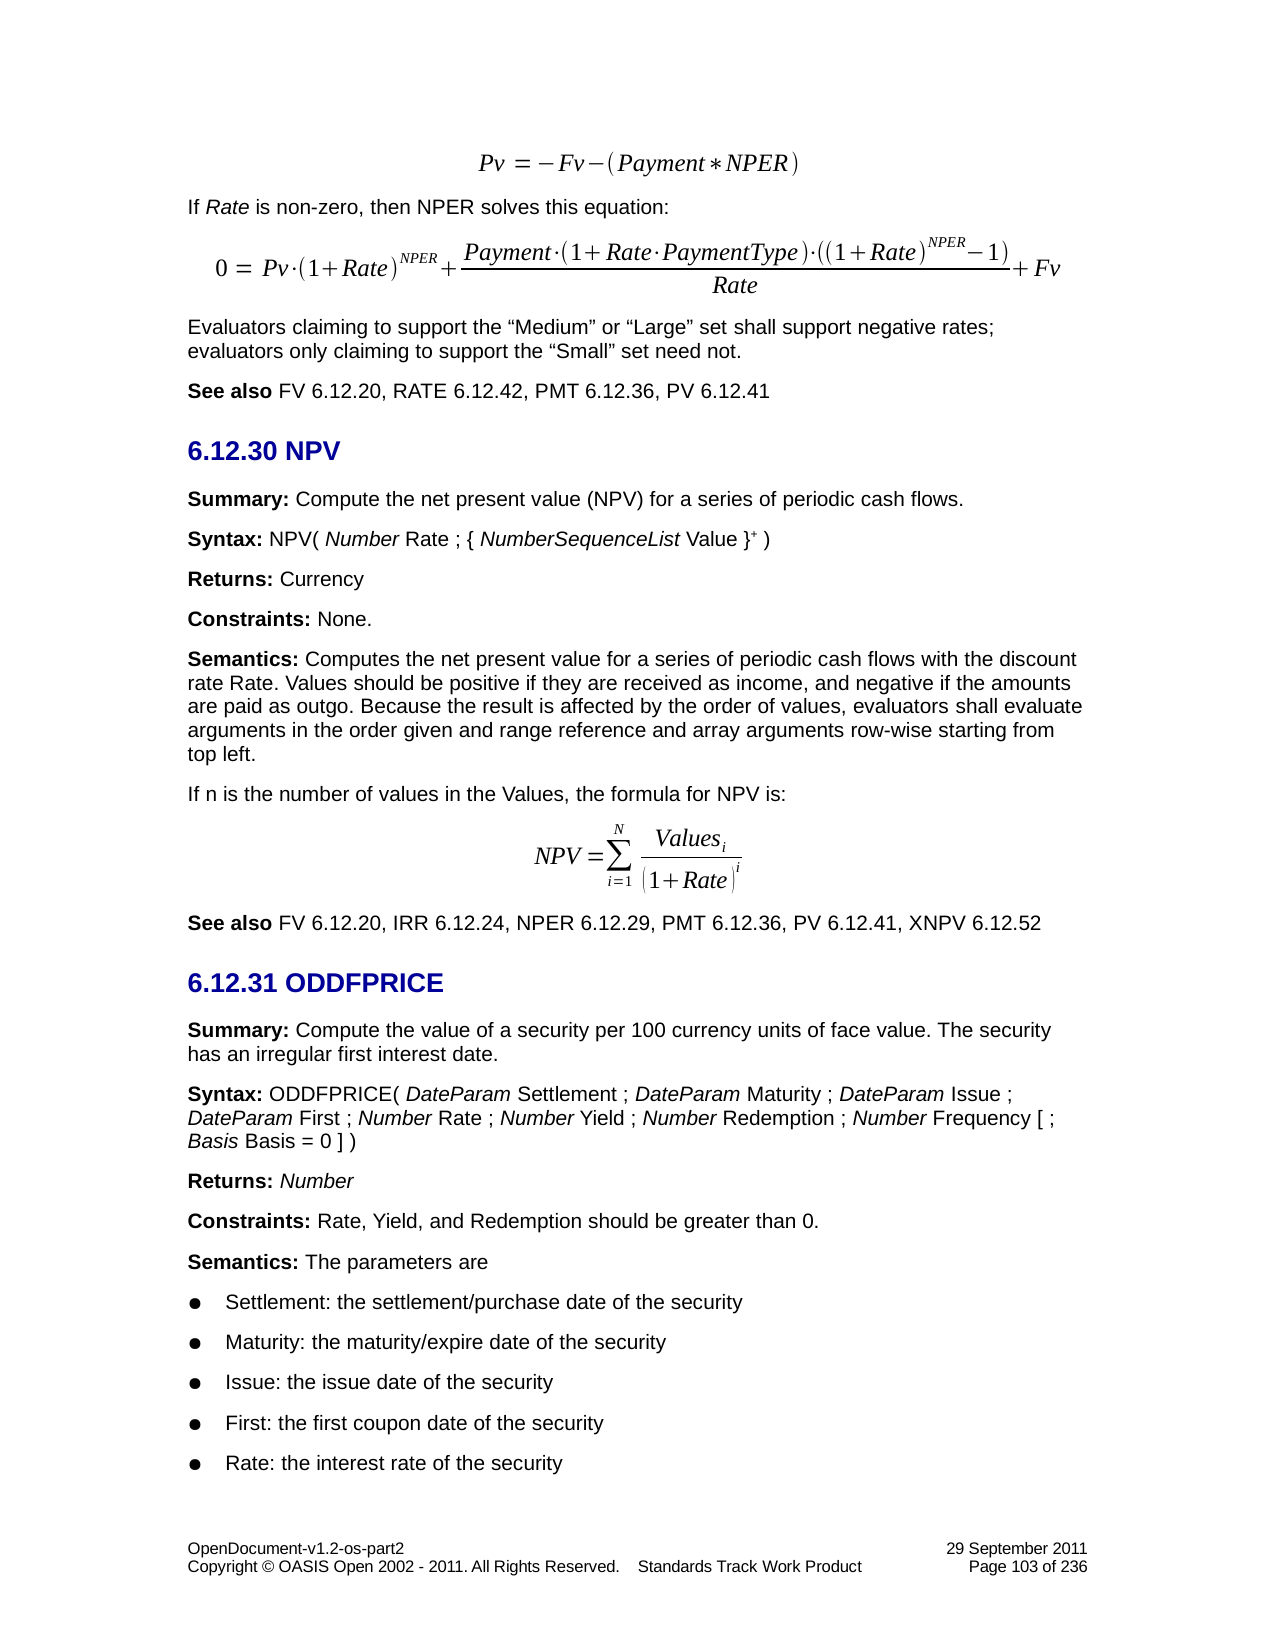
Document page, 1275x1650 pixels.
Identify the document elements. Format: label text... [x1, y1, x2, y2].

text Evaluators claiming to support the “Medium” or “Large” set shall support negative rates; evaluators only claiming to support the “Small” set need not. [187, 316, 1088, 363]
list Rate: the interest rate of the security [187, 1451, 1088, 1475]
list Issue: the issue date of the security [187, 1371, 1088, 1394]
text Returns: Currency [187, 567, 1088, 591]
list First: the first coupon date of the security [187, 1411, 1088, 1434]
text Semantics: The parameters are [187, 1250, 1088, 1274]
list Maturity: the maturity/expire date of the security [187, 1331, 1088, 1354]
subtitle ODDFPRICE [187, 968, 1088, 998]
text If Rate is non-zero, then NPER solves this equation: [187, 195, 1088, 219]
subtitle NPV [187, 436, 1088, 466]
text See also FV 6.12.20, IRR 6.12.24, NPER 6.12.29, PMT 6.12.36, PV 6.12.41, XNPV 6.12.52 [187, 911, 1088, 934]
text Returns: Number [187, 1170, 1088, 1193]
list Settlement: the settlement/purchase date of the security [187, 1290, 1088, 1314]
text Summary: Compute the net present value (NPV) for a series of periodic cash flows. [187, 487, 1088, 511]
text If n is the number of values in the Values, the formula for NPV is: [187, 782, 1088, 806]
text Syntax: NPV( Number Rate ; { NumberSequenceList Value }+ ) [187, 527, 1088, 551]
text See also FV 6.12.20, RATE 6.12.42, PMT 6.12.36, PV 6.12.41 [187, 379, 1088, 403]
text Constraints: Rate, Yield, and Redemption should be greater than 0. [187, 1210, 1088, 1233]
text Semantics: Computes the net present value for a series of periodic cash flows with the discount rate Rate. Values should be positive if they are received as income, and negative if the amounts are paid as outgo. Because the result is affected by the order of values, evaluators shall evaluate arguments in the order given and range reference and array arguments row-wise starting from top left. [187, 648, 1088, 766]
text Summary: Compute the value of a security per 100 currency units of face value. The security has an irregular first interest date. [187, 1019, 1088, 1066]
text Syntax: ODDFPRICE( DateParam Settlement ; DateParam Maturity ; DateParam Issue ; DateParam First ; Number Rate ; Number Yield ; Number Redemption ; Number Frequency [ ; Basis Basis = 0 ] ) [187, 1082, 1088, 1153]
text Constraints: None. [187, 608, 1088, 631]
